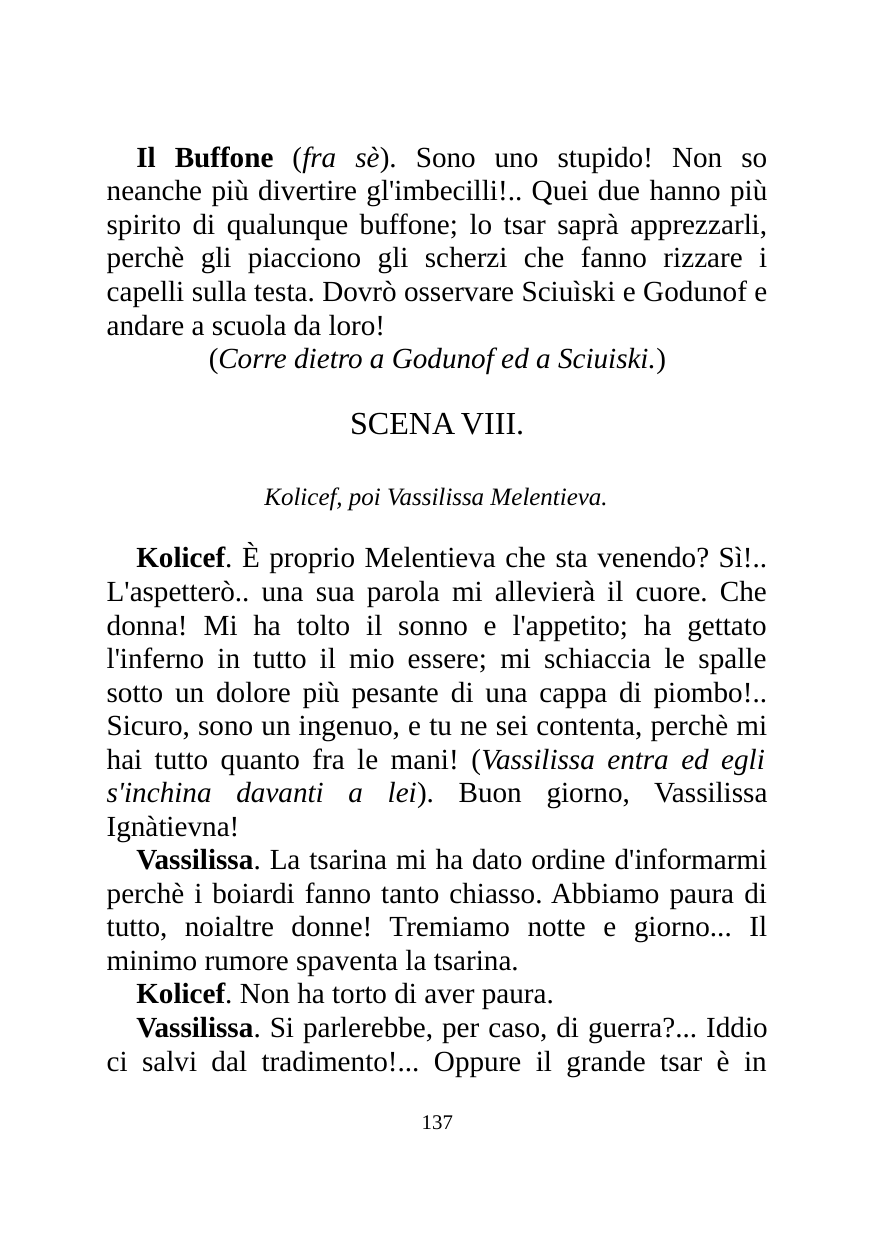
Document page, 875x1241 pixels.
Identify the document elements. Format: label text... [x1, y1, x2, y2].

subtitle SCENA VIII. [106, 404, 768, 441]
text Kolicef. Non ha torto di aver paura. [106, 977, 768, 1010]
text (Corre dietro a Godunof ed a Sciuiski.) [106, 341, 768, 375]
text Vassilissa. La tsarina mi ha dato ordine d'informarmi perchè i boiardi fanno tanto chiasso. Abbiamo paura di tutto, noialtre donne! Tremiamo notte e giorno... Il minimo rumore spaventa la tsarina. [106, 842, 768, 977]
text Il Buffone (fra sè). Sono uno stupido! Non so neanche più divertire gl'imbecilli!.. Quei due hanno più spirito di qualunque buffone; lo tsar saprà apprezzarli, perchè gli piacciono gli scherzi che fanno rizzare i capelli sulla testa. Dovrò osservare Sciuìski e Godunof e andare a scuola da loro! [106, 140, 768, 341]
text Vassilissa. Si parlerebbe, per caso, di guerra?... Iddio ci salvi dal tradimento!... Oppure il grande tsar è in [106, 1010, 768, 1077]
subtitle Kolicef, poi Vassilissa Melentieva. [106, 482, 768, 511]
text Kolicef. È proprio Melentieva che sta venendo? Sì!.. L'aspetterò.. una sua parola mi allevierà il cuore. Che donna! Mi ha tolto il sonno e l'appetito; ha gettato l'inferno in tutto il mio essere; mi schiaccia le spalle sotto un dolore più pesante di una cappa di piombo!.. Sicuro, sono un ingenuo, e tu ne sei contenta, perchè mi hai tutto quanto fra le mani! (Vassilissa entra ed egli s'inchina davanti a lei). Buon giorno, Vassilissa Ignàtievna! [106, 541, 768, 842]
